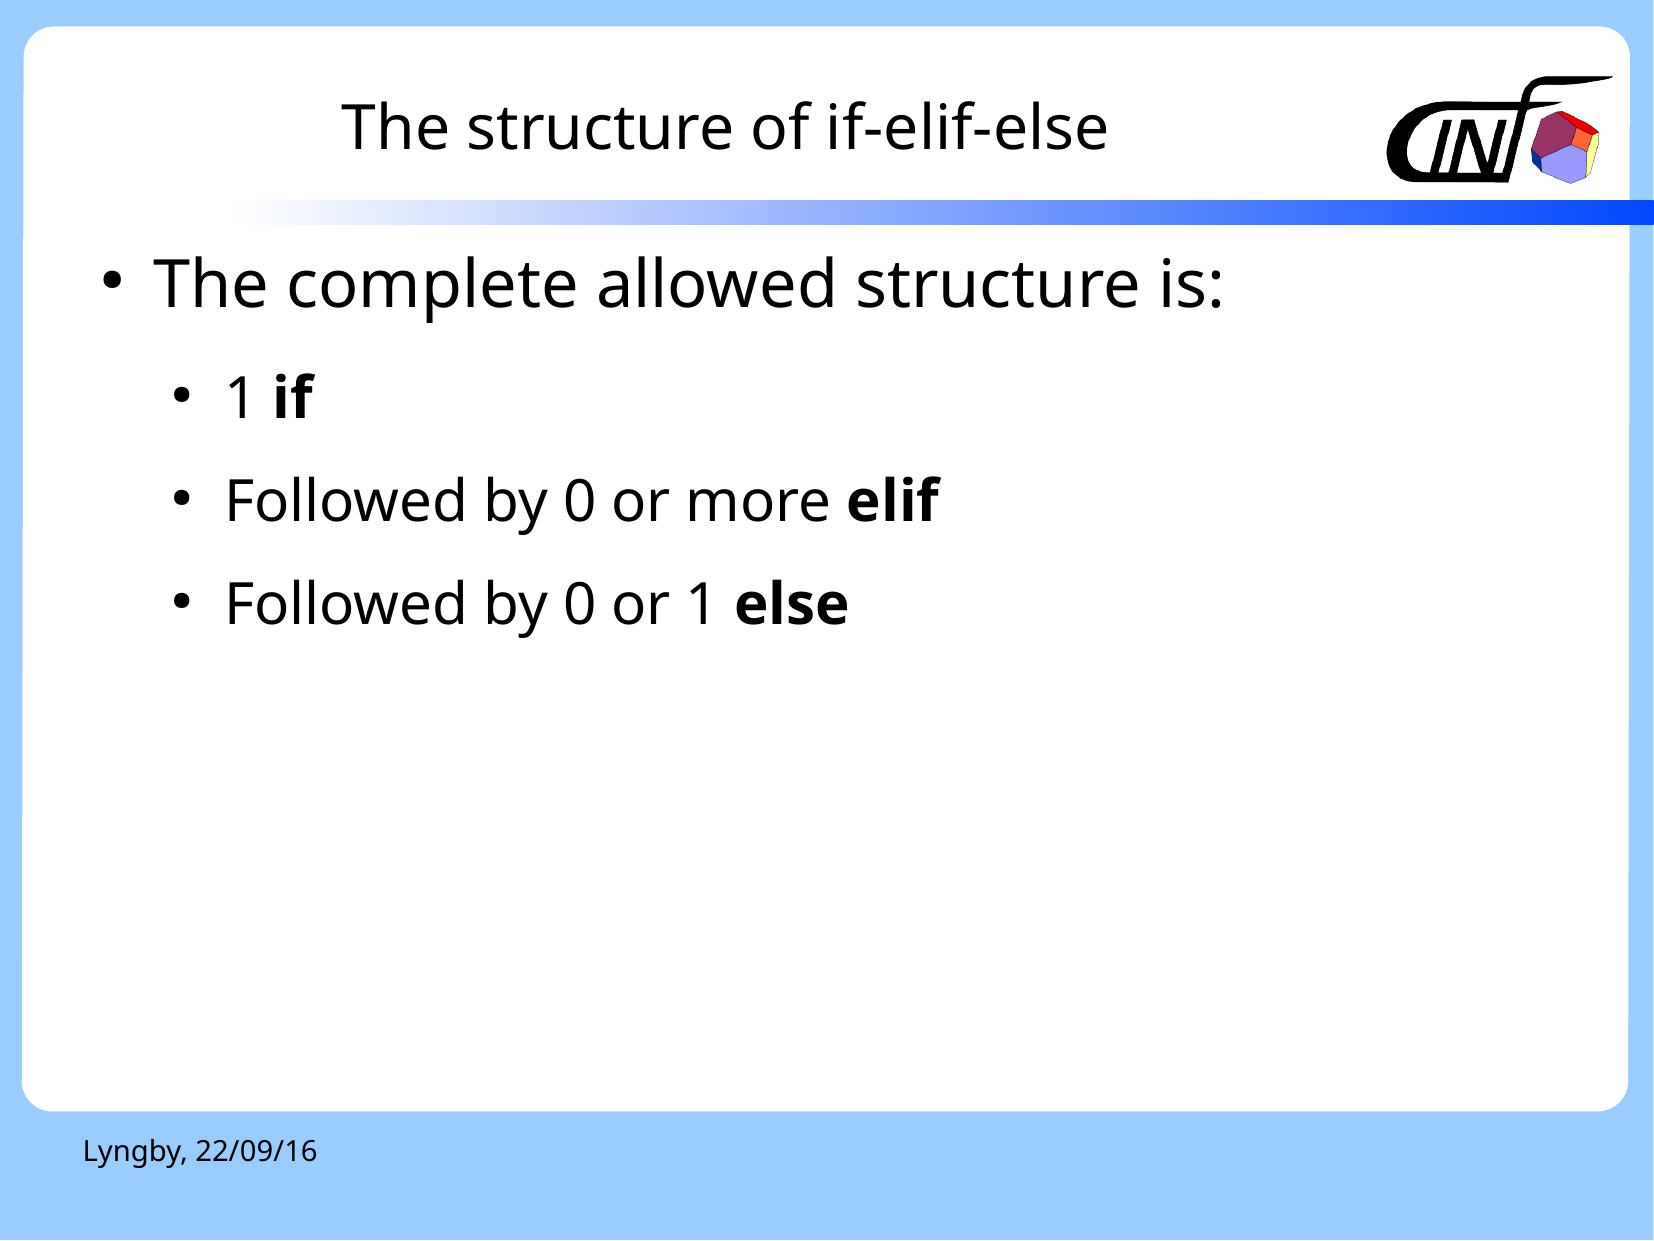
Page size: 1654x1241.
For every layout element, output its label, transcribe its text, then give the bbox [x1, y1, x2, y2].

title The structure of if-elif-else [82, 49, 1371, 201]
picture [1386, 76, 1613, 184]
list The complete allowed structure is: 1 if Followed by 0 or more elif Followed by 0 or 1 else [82, 236, 1571, 1055]
